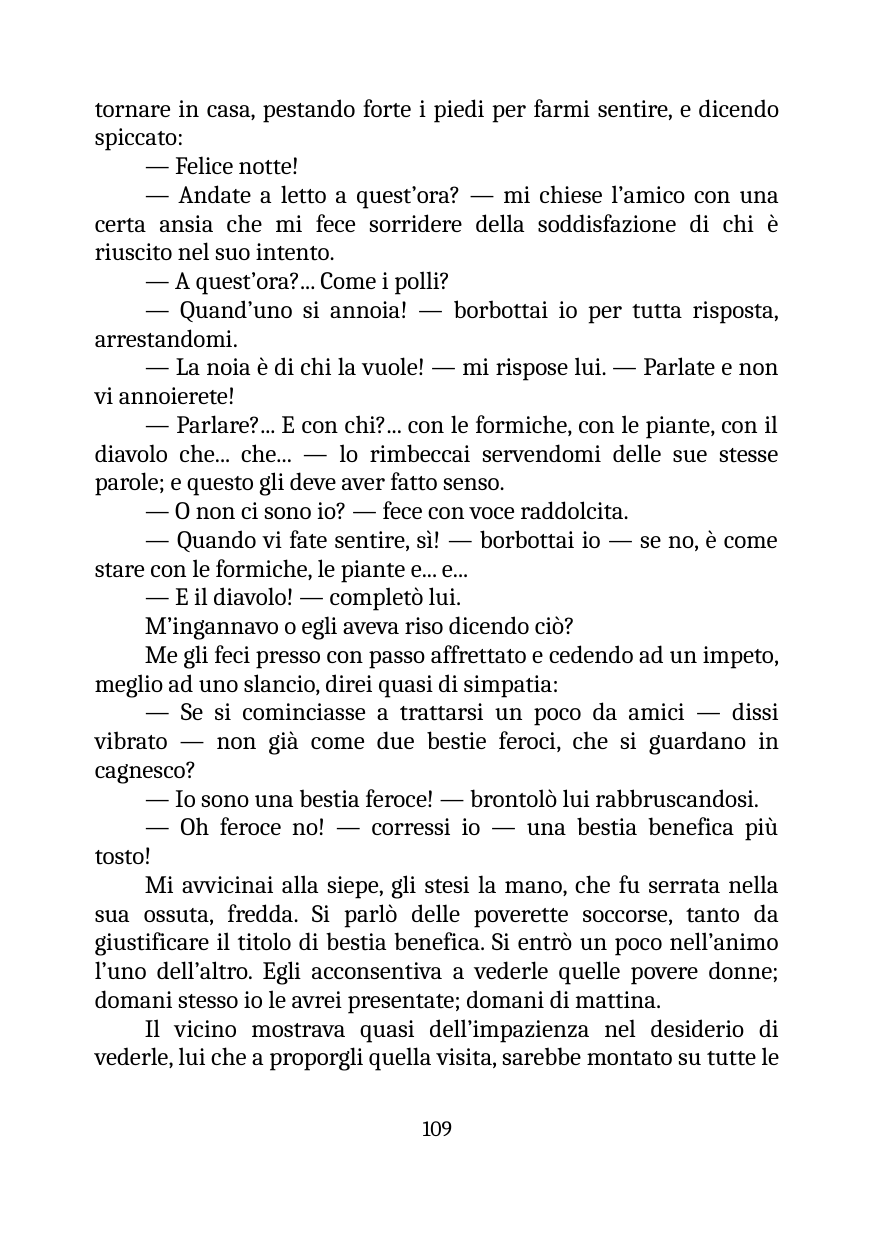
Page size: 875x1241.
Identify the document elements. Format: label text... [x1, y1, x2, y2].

text — Andate a letto a quest’ora? — mi chiese l’amico con una certa ansia che mi fece sorridere della soddisfazione di chi è riuscito nel suo intento. [94, 181, 779, 267]
text — La noia è di chi la vuole! — mi rispose lui. — Parlate e non vi annoierete! [94, 353, 779, 411]
text tornare in casa, pestando forte i piedi per farmi sentire, e dicendo spiccato: [94, 94, 779, 152]
text Me gli feci presso con passo affrettato e cedendo ad un impeto, meglio ad uno slancio, direi quasi di simpatia: [94, 641, 779, 698]
text M’ingannavo o egli aveva riso dicendo ciò? [94, 612, 779, 641]
text — A quest’ora?... Come i polli? [94, 267, 779, 296]
text — Io sono una bestia feroce! — brontolò lui rabbruscandosi. [94, 784, 779, 813]
text Mi avvicinai alla siepe, gli stesi la mano, che fu serrata nella sua ossuta, fredda. Si parlò delle poverette soccorse, tanto da giustificare il titolo di bestia benefica. Si entrò un poco nell’animo l’uno dell’altro. Egli acconsentiva a vederle quelle povere donne; domani stesso io le avrei presentate; domani di mattina. [94, 871, 779, 1014]
text — Parlare?... E con chi?... con le formiche, con le piante, con il diavolo che... che... — lo rimbeccai servendomi delle sue stesse parole; e questo gli deve aver fatto senso. [94, 411, 779, 497]
text — O non ci sono io? — fece con voce raddolcita. [94, 497, 779, 526]
text — Felice notte! [94, 152, 779, 181]
text — E il diavolo! — completò lui. [94, 583, 779, 612]
text — Se si cominciasse a trattarsi un poco da amici — dissi vibrato — non già come due bestie feroci, che si guardano in cagnesco? [94, 698, 779, 784]
text — Quand’uno si annoia! — borbottai io per tutta risposta, arrestandomi. [94, 296, 779, 353]
text — Oh feroce no! — corressi io — una bestia benefica più tosto! [94, 813, 779, 871]
text — Quando vi fate sentire, sì! — borbottai io — se no, è come stare con le formiche, le piante e... e... [94, 526, 779, 583]
text Il vicino mostrava quasi dell’impazienza nel desiderio di vederle, lui che a proporgli quella visita, sarebbe montato su tutte le [94, 1014, 779, 1072]
